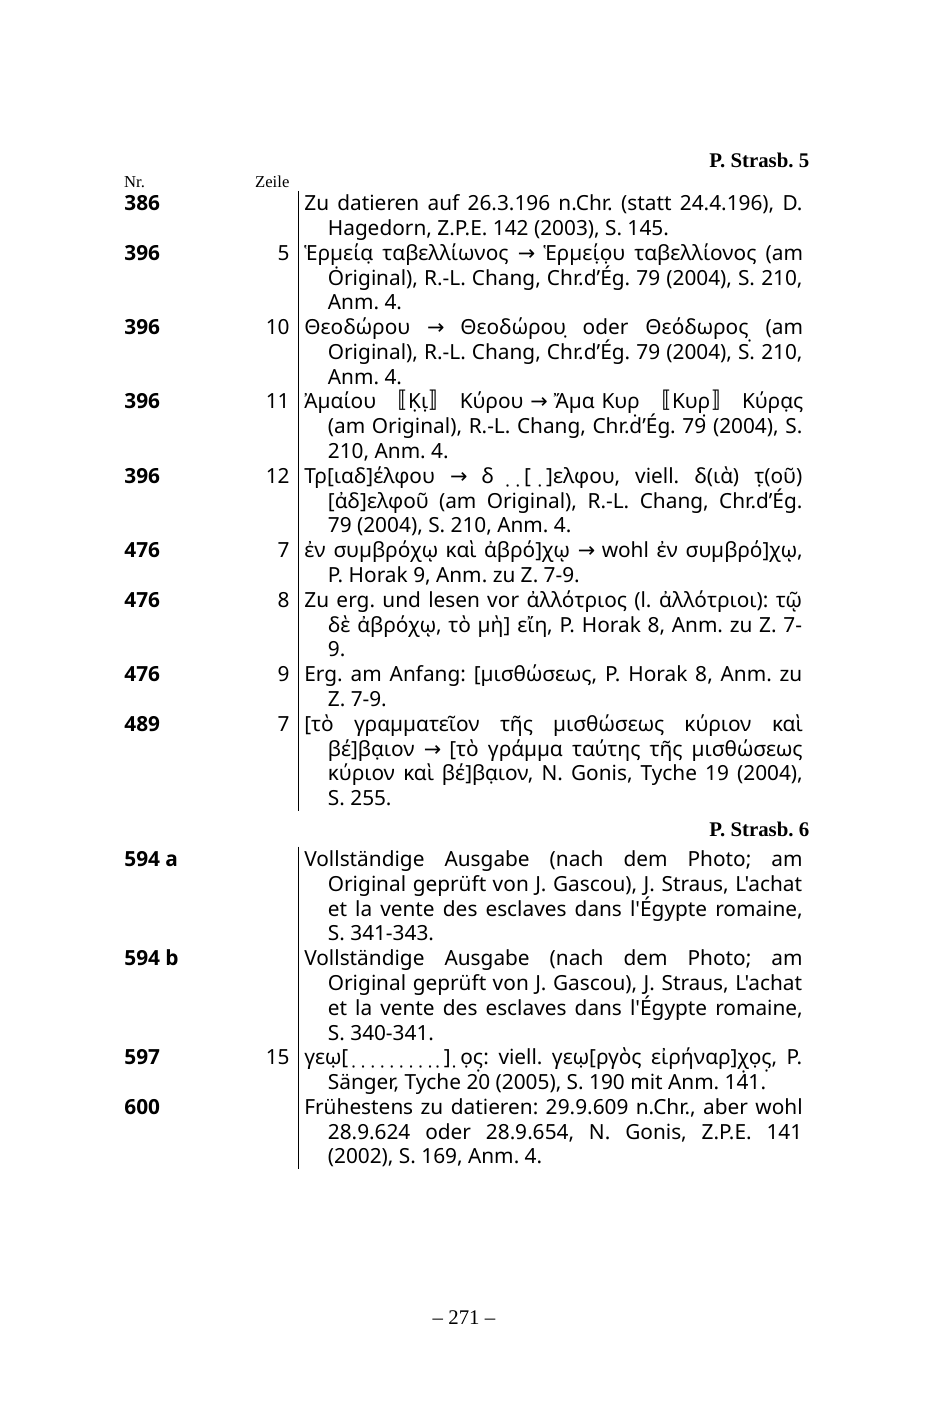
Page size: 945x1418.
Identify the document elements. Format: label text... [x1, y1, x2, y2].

table_cell 600 [118, 1095, 207, 1169]
table_cell 594 b [118, 946, 207, 1045]
table_cell 5 [207, 240, 298, 315]
table_cell Ἀμαίου 〚Κ̣ι̣〛 Κύρου → Ἄμα Κυρ̣ 〚Κυρ̣〛 Κύρα̣ς (am Original), R.-L. Chang, Chr.d’Ég. 79 (2004), S. 210, Anm. 4. [299, 389, 809, 463]
table_cell 8 [207, 588, 298, 662]
table_cell Frühestens zu datieren: 29.9.609 n.Chr., aber wohl 28.9.624 oder 28.9.654, N. Gonis, Z.P.E. 141 (2002), S. 169, Anm. 4. [299, 1095, 809, 1169]
table_cell Ἑρμ̣εία̣ ταβελλίωνος → Ἑρμεί̣ο̣υ ταβελλίονος (am Original), R.-L. Chang, Chr.d’Ég. 79 (2004), S. 210, Anm. 4. [299, 240, 809, 315]
table_cell 489 [118, 711, 207, 811]
table_cell 597 [118, 1045, 207, 1094]
table_cell [τὸ γραμματεῖον τῆς μισθώσεως κύριον καὶ βέ]βα̣ιον → [τὸ γράμμα ταύτης τῆς μισθώσεως κύριον καὶ βέ]βα̣ιον, N. Gonis, Tyche 19 (2004), S. 255. [299, 711, 809, 811]
table_cell 7 [207, 538, 298, 587]
table_cell [207, 1095, 298, 1169]
table_cell ἐν συμβρόχῳ καὶ ἀβρό]χῳ → wohl ἐν συμβρό]χῳ, P. Horak 9, Anm. zu Z. 7-9. [299, 538, 809, 587]
table_cell Vollständige Ausgabe (nach dem Photo; am Original geprüft von J. Gascou), J. Straus, L'achat et la vente des esclaves dans l'Égypte romaine, S. 340-341. [299, 946, 809, 1045]
table_cell 476 [118, 588, 207, 662]
table_cell 396 [118, 315, 207, 389]
table_cell 396 [118, 464, 207, 538]
table_header 594 a [118, 847, 207, 946]
table_cell Zu datieren auf 26.3.196 n.Chr. (statt 24.4.196), D. Hagedorn, Z.P.E. 142 (2003), S. 145. [299, 191, 809, 240]
table_cell 396 [118, 240, 207, 315]
table_cell 396 [118, 389, 207, 463]
table_cell Erg. am Anfang: [μισθώσεως, P. Horak 8, Anm. zu Z. 7-9. [299, 662, 809, 711]
table_cell 10 [207, 315, 298, 389]
table_cell 15 [207, 1045, 298, 1094]
table_cell 9 [207, 662, 298, 711]
table_cell 12 [207, 464, 298, 538]
table_cell Zu erg. und lesen vor ἀλλότριος (l. ἀλλότριοι): τῷ δὲ ἀβρόχῳ, τὸ μὴ] εἴη, P. Horak 8, Anm. zu Z. 7-9. [299, 588, 809, 662]
table_cell [207, 946, 298, 1045]
subtitle P. Strasb. 6 [118, 817, 809, 841]
table_cell 7 [207, 711, 298, 811]
table_header [207, 847, 298, 946]
table_cell γεω̣[ ̣ ̣ ̣ ̣ ̣ ̣ ̣ ̣ ̣ ̣] ̣ο̣ς̣: viell. γεω̣[ργὸς εἰρήναρ]χ̣ο̣ς̣, P. Sänger, Tyche 20 (2005), S. 190 mit Anm. 141. [299, 1045, 809, 1094]
table_header Vollständige Ausgabe (nach dem Photo; am Original geprüft von J. Gascou), J. Straus, L'achat et la vente des esclaves dans l'Égypte romaine, S. 341-343. [299, 847, 809, 946]
table_cell Θεοδώρου → Θεοδώρου̣ oder Θεόδωρος̣ (am Original), R.-L. Chang, Chr.d’Ég. 79 (2004), S. 210, Anm. 4. [299, 315, 809, 389]
table_cell 476 [118, 662, 207, 711]
table_cell 476 [118, 538, 207, 587]
table_cell 11 [207, 389, 298, 463]
table_cell 386 [118, 191, 207, 240]
table_cell Τρ[ιαδ]έλφου → δ ̣ ̣[ ̣]ελφου, viell. δ(ιὰ) τ̣(οῦ) [ἀδ]ελφοῦ (am Original), R.-L. Chang, Chr.d’Ég. 79 (2004), S. 210, Anm. 4. [299, 464, 809, 538]
table_cell [207, 191, 298, 240]
